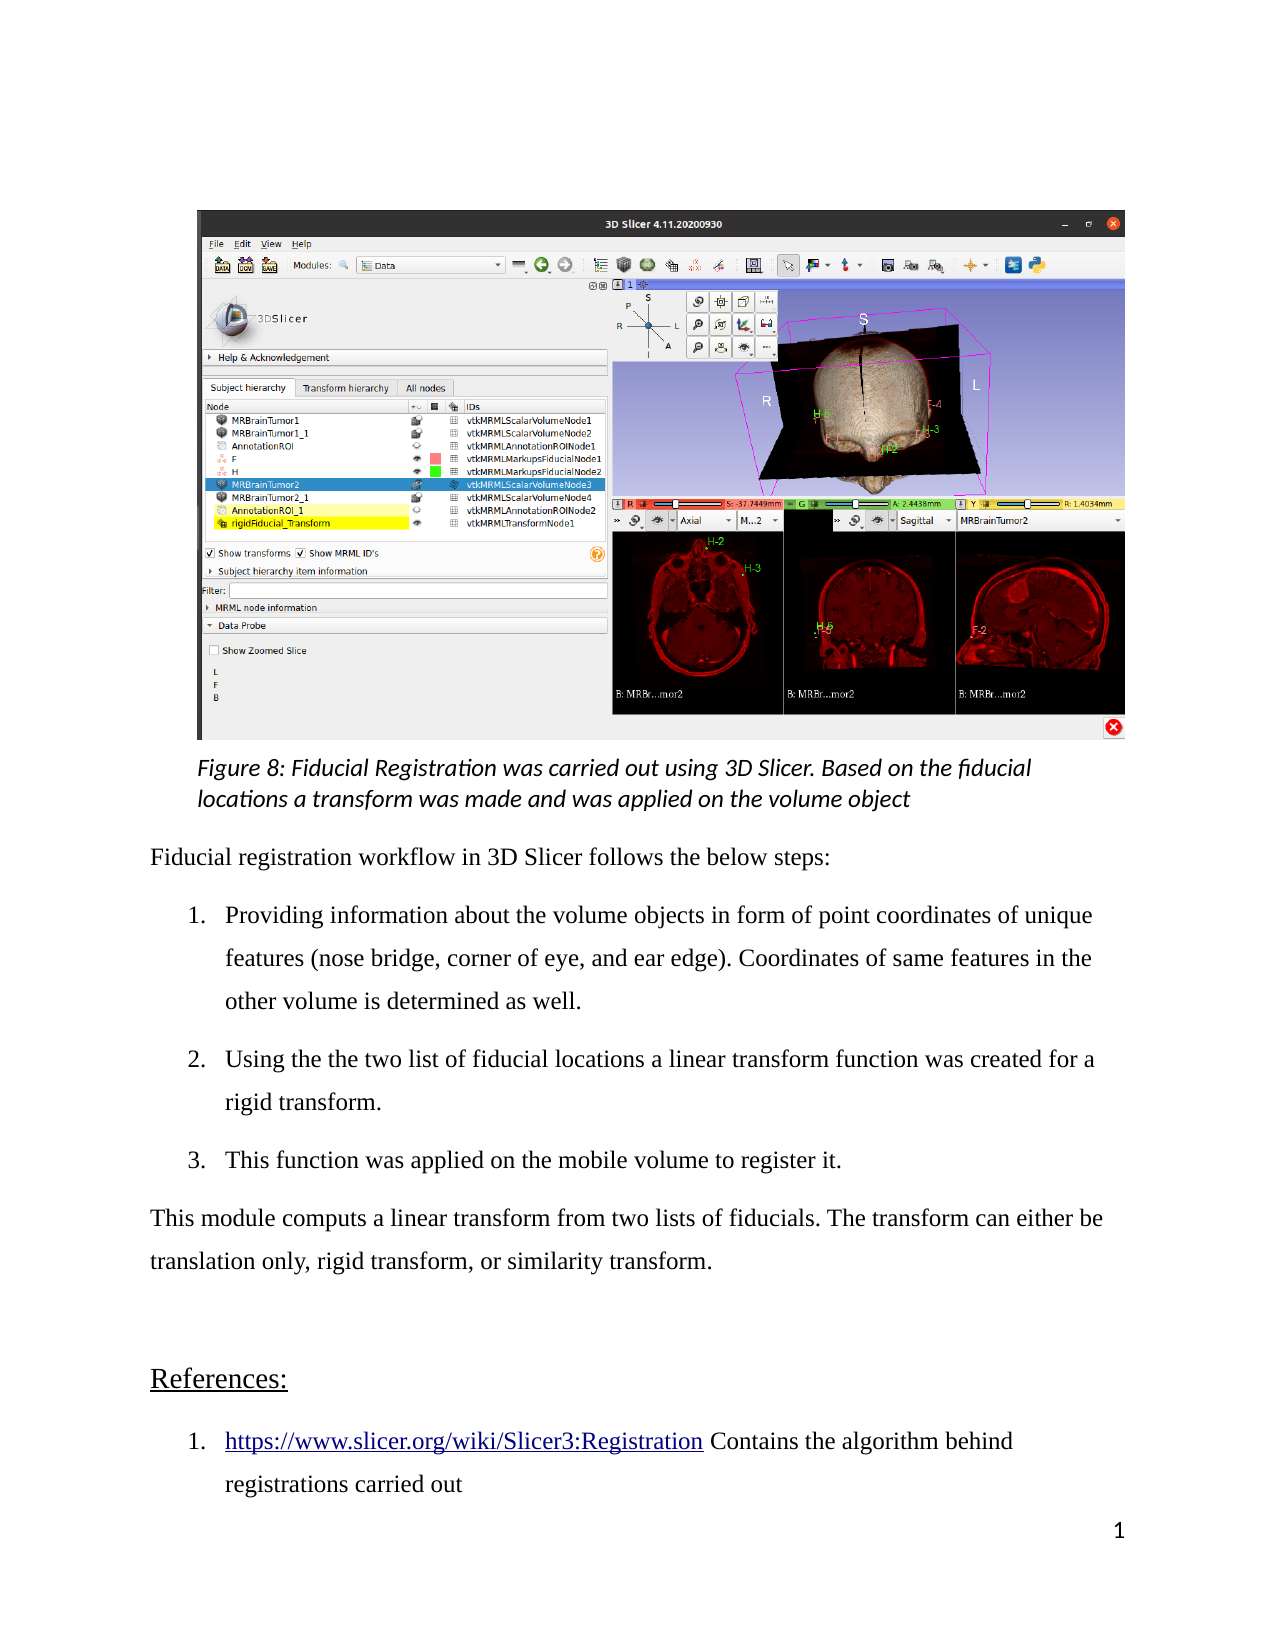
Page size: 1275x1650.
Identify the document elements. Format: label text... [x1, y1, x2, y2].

list Using the the two list of fiducial locations a linear transform function was created for a rigid transform. [187, 1044, 1125, 1116]
list https://www.slicer.org/wiki/Slicer3:Registration Contains the algorithm behind registrations carried out [187, 1426, 1125, 1498]
text Fiducial registration workflow in 3D Slicer follows the below steps: [150, 198, 1125, 871]
text This module computs a linear transform from two lists of fiducials. The transform can either be translation only, rigid transform, or similarity transform. [150, 1203, 1125, 1274]
text Figure 8: Fiducial Registration was carried out using 3D Slicer. Based on the fiducial locations a transform was made and was applied on the volume object [197, 740, 1125, 813]
picture [197, 210, 1125, 740]
list This function was applied on the mobile volume to register it. [187, 1145, 1125, 1174]
text References: [150, 1361, 1125, 1395]
list Providing information about the volume objects in form of point coordinates of unique features (nose bridge, corner of eye, and ear edge). Coordinates of same features in the other volume is determined as well. [187, 900, 1125, 1015]
